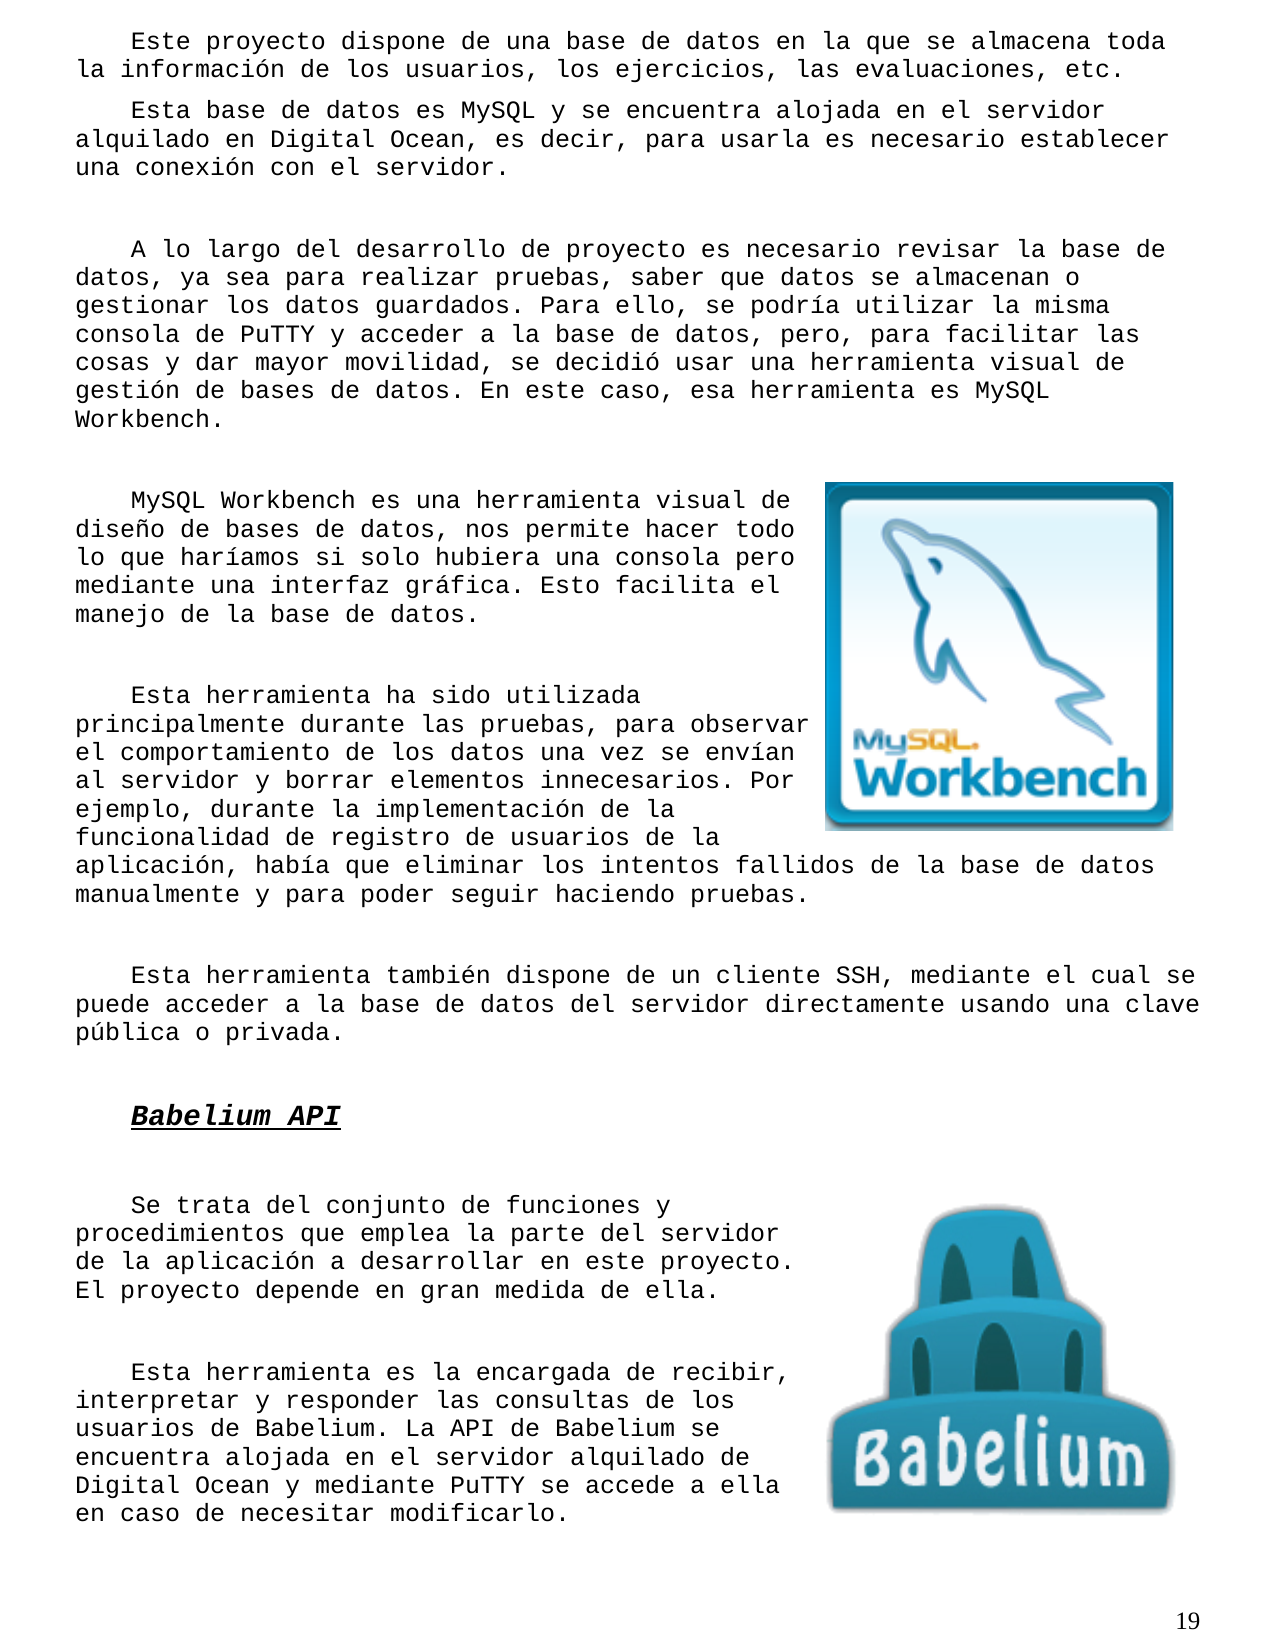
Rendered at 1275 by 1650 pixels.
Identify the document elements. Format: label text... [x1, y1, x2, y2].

text Esta herramienta también dispone de un cliente SSH, mediante el cual se puede acceder a la base de datos del servidor directamente usando una clave pública o privada. [75, 963, 1200, 1048]
text Se trata del conjunto de funciones y procedimientos que emplea la parte del servidor de la aplicación a desarrollar en este proyecto. El proyecto depende en gran medida de ella. [75, 1192, 1200, 1306]
text Esta herramienta ha sido utilizada principalmente durante las pruebas, para observar el comportamiento de los datos una vez se envían al servidor y borrar elementos innecesarios. Por ejemplo, durante la implementación de la funcionalidad de registro de usuarios de la aplicación, había que eliminar los intentos fallidos de la base de datos manualmente y para poder seguir haciendo pruebas. [75, 683, 1200, 909]
picture [840, 498, 1159, 811]
picture [825, 658, 1174, 831]
text MySQL Workbench es una herramienta visual de diseño de bases de datos, nos permite hacer todo lo que haríamos si solo hubiera una consola pero mediante una interfaz gráfica. Esto facilita el manejo de la base de datos. [75, 488, 825, 629]
text Babelium API [75, 1101, 1200, 1134]
text Este proyecto dispone de una base de datos en la que se almacena toda la información de los usuarios, los ejercicios, las evaluaciones, etc. [75, 29, 1200, 85]
picture [819, 1199, 1182, 1524]
text A lo largo del desarrollo de proyecto es necesario revisar la base de datos, ya sea para realizar pruebas, saber que datos se almacenan o gestionar los datos guardados. Para ello, se podría utilizar la misma consola de PuTTY y acceder a la base de datos, pero, para facilitar las cosas y dar mayor movilidad, se decidió usar una herramienta visual de gestión de bases de datos. En este caso, esa herramienta es MySQL Workbench. [75, 236, 1200, 434]
text Esta herramienta es la encargada de recibir, interpretar y responder las consultas de los usuarios de Babelium. La API de Babelium se encuentra alojada en el servidor alquilado de Digital Ocean y mediante PuTTY se accede a ella en caso de necesitar modificarlo. [75, 1359, 1200, 1529]
text Esta base de datos es MySQL y se encuentra alojada en el servidor alquilado en Digital Ocean, es decir, para usarla es necesario establecer una conexión con el servidor. [75, 98, 1200, 183]
